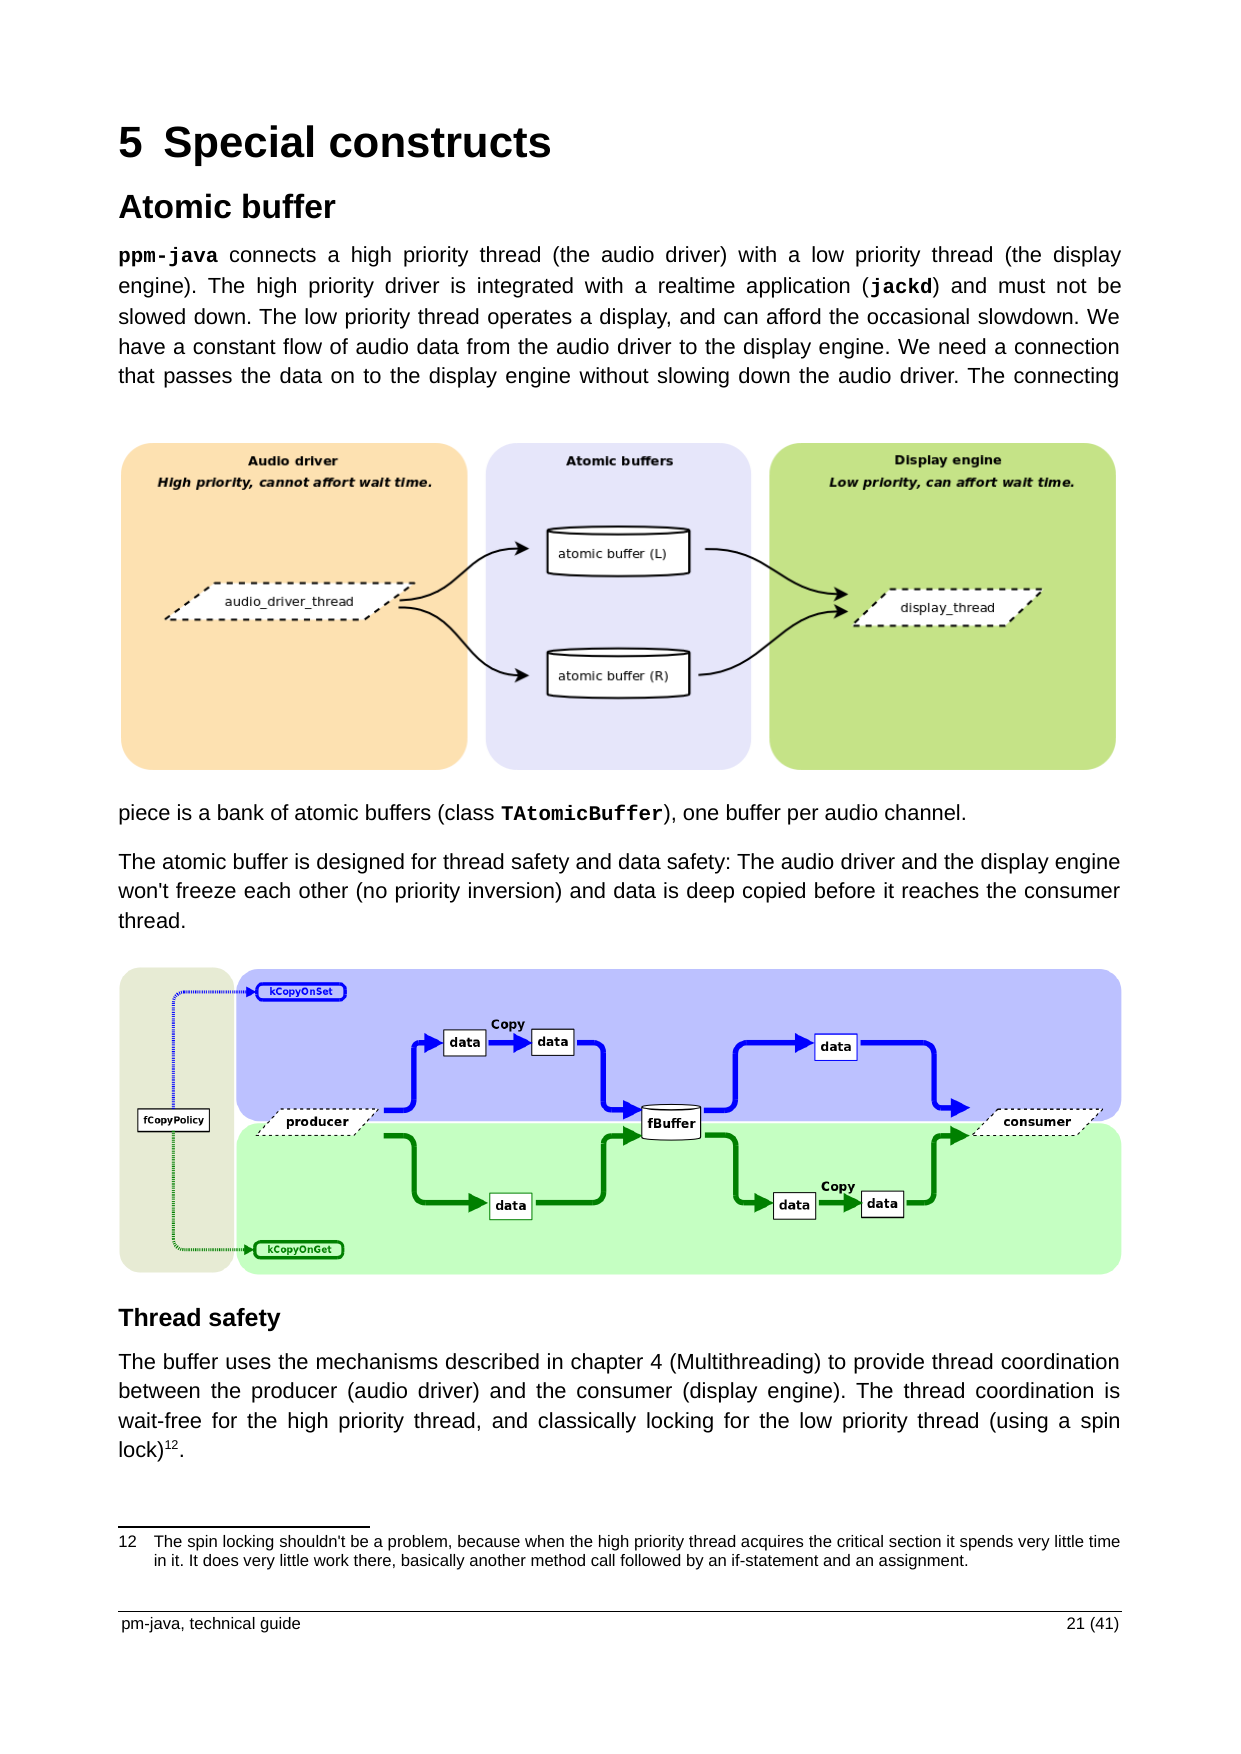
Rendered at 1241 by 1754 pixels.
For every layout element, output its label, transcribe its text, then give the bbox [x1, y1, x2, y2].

subtitle Special constructs [118, 118, 1122, 167]
text The atomic buffer is designed for thread safety and data safety: The audio driver and the display engine won't freeze each other (no priority inversion) and data is deep copied before it reaches the consumer thread. [118, 849, 1122, 933]
text The buffer uses the mechanisms described in chapter 4 (Multithreading) to provide thread coordination between the producer (audio driver) and the consumer (display engine). The thread coordination is wait-free for the high priority thread, and classically locking for the low priority thread (using a spin lock). [118, 1349, 1122, 1462]
subtitle Atomic buffer [118, 188, 1122, 225]
text ppm-java connects a high priority thread (the audio driver) with a low priority thread (the display engine). The high priority driver is integrated with a realtime application (jackd) and must not be slowed down. The low priority thread operates a display, and can afford the occasional slowdown. We have a constant flow of audio data from the audio driver to the display engine. We need a connection that passes the data on to the display engine without slowing down the audio driver. The connecting piece is a bank of atomic buffers (class TAtomicBuffer), one buffer per audio channel. [118, 243, 1122, 827]
subtitle Thread safety [118, 1275, 1122, 1332]
text The spin locking shouldn't be a problem, because when the high priority thread acquires the critical section it spends very little time in it. It does very little work there, basically another method call followed by an if-statement and an assignment. [118, 1533, 1122, 1570]
picture [121, 443, 1119, 771]
picture [118, 967, 1123, 1275]
